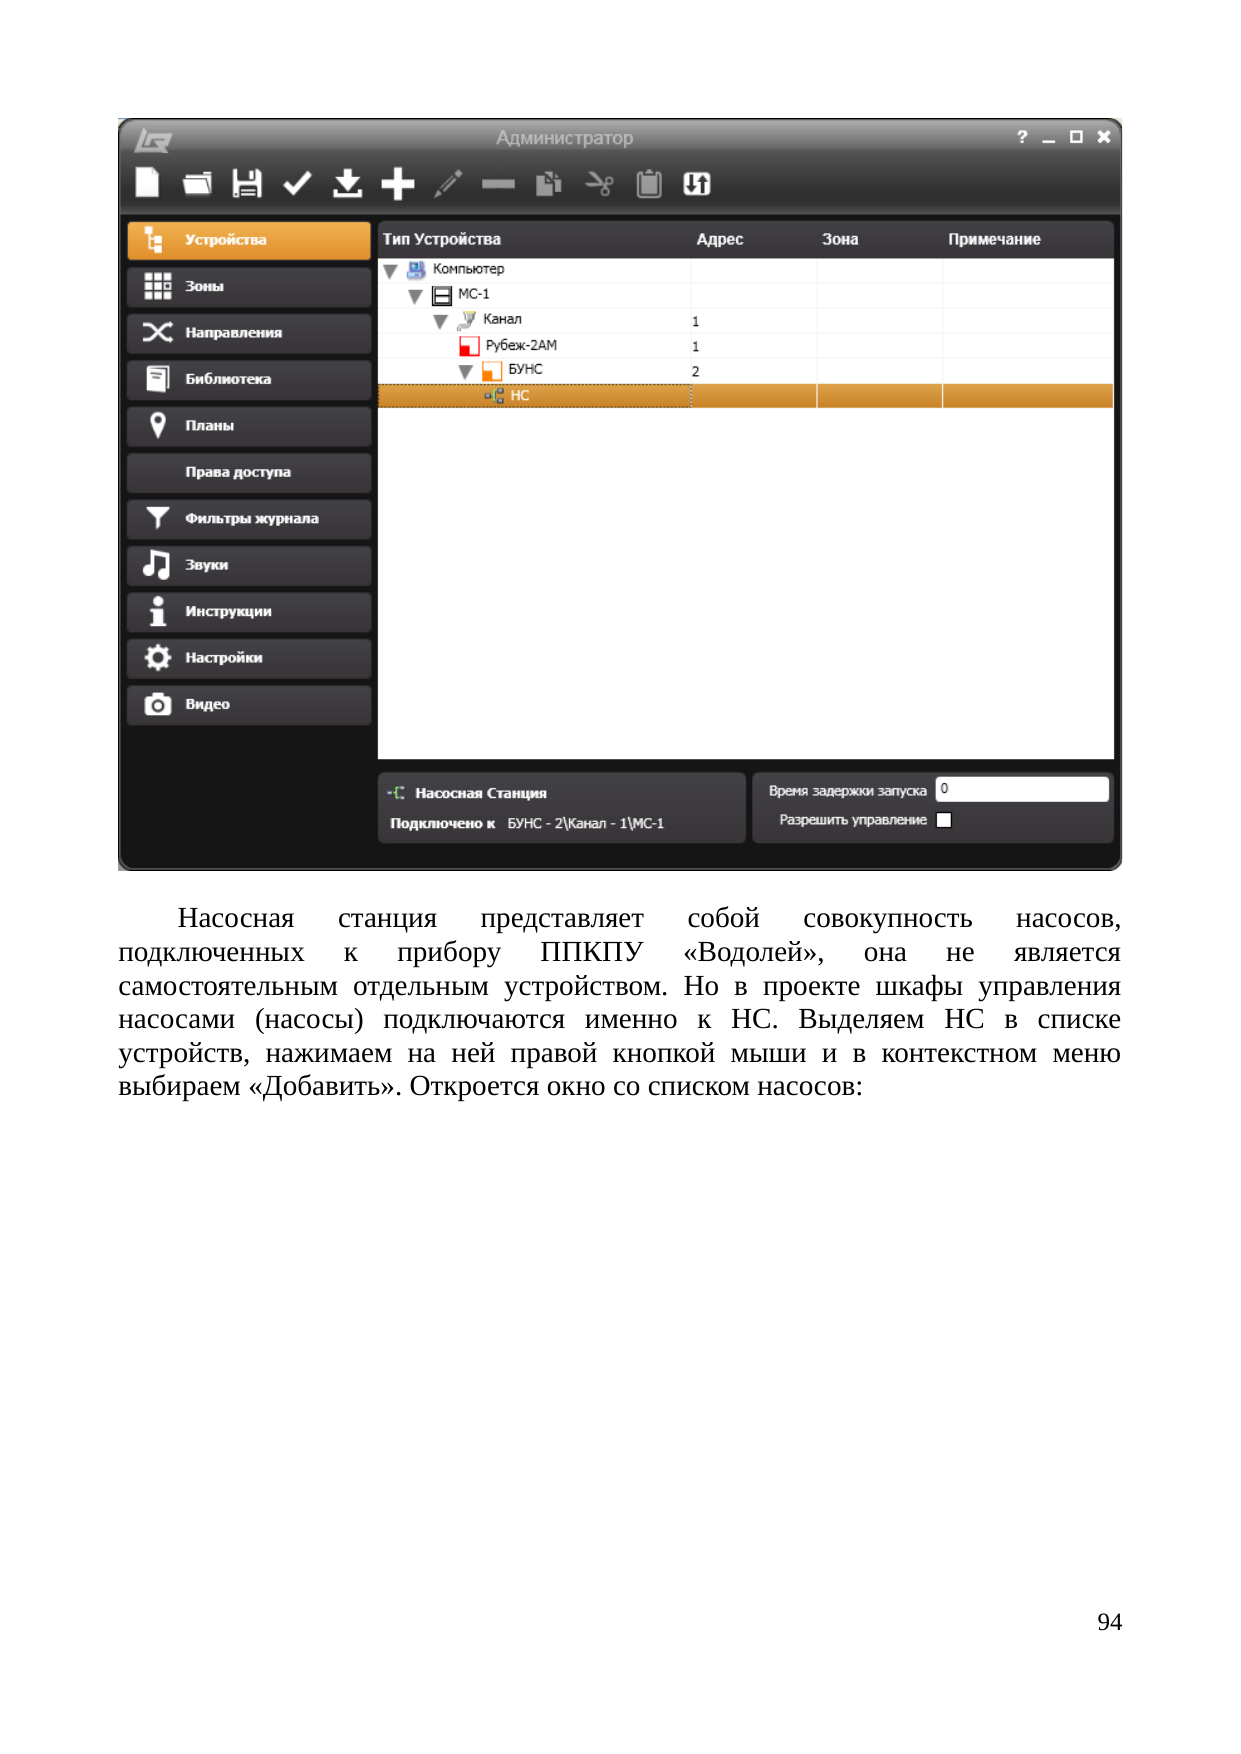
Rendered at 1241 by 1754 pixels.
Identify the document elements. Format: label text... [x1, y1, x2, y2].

text Насосная станция представляет собой совокупность насосов, подключенных к прибору ППКПУ «Водолей», она не является самостоятельным отдельным устройством. Но в проекте шкафы управления насосами (насосы) подключаются именно к НС. Выделяем НС в списке устройств, нажимаем на ней правой кнопкой мыши и в контекстном меню выбираем «Добавить». Откроется окно со списком насосов: [118, 871, 1122, 1102]
picture [118, 118, 1123, 871]
